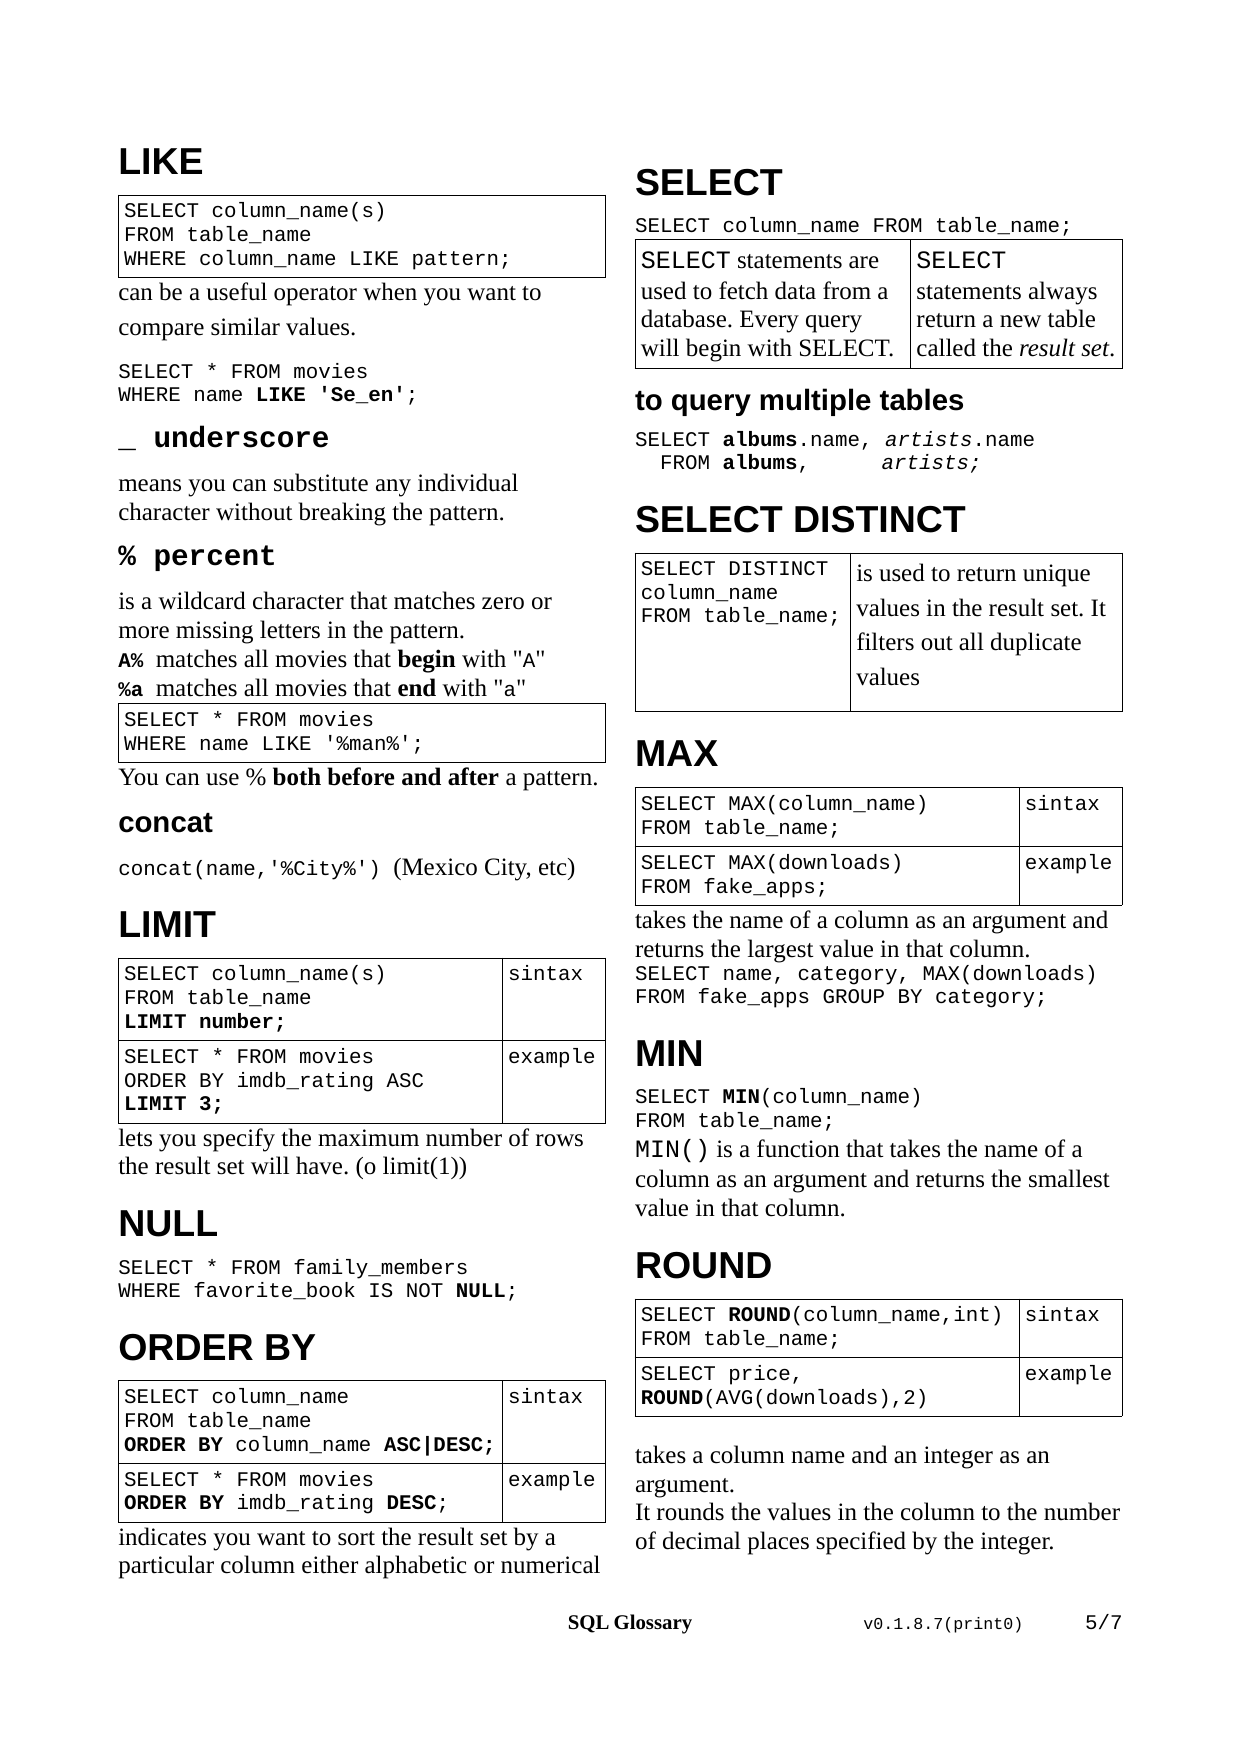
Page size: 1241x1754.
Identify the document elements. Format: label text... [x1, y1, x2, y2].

text takes a column name and an integer as an argument. [635, 1440, 1122, 1497]
text SELECT name, category, MAX(downloads) [635, 963, 1122, 986]
subtitle ORDER BY [118, 1325, 605, 1368]
table_cell SELECT * FROM movies ORDER BY imdb_rating DESC; [119, 1464, 502, 1522]
table_header sintax [1020, 788, 1122, 846]
table_cell SELECT MAX(downloads) FROM fake_apps; [636, 847, 1019, 905]
table_cell example [503, 1041, 605, 1123]
text can be a useful operator when you want to compare similar values. [118, 278, 605, 340]
text SELECT * FROM family_members [118, 1257, 605, 1280]
text SELECT * FROM movies [118, 361, 605, 384]
subtitle LIKE [118, 139, 605, 182]
table_header SELECT MAX(column_name) FROM table_name; [636, 788, 1019, 846]
table_header SELECT DISTINCT column_name FROM table_name; [636, 554, 850, 711]
text WHERE name LIKE 'Se_en'; [118, 384, 605, 408]
table_cell example [1020, 1358, 1122, 1416]
table_header SELECT ROUND(column_name,int) FROM table_name; [636, 1300, 1019, 1357]
subtitle SELECT [635, 160, 1122, 203]
subtitle concat [118, 805, 605, 839]
subtitle MIN [635, 1031, 1122, 1074]
text means you can substitute any individual character without breaking the pattern. [118, 468, 605, 526]
text SELECT albums.name, artists.name [635, 429, 1122, 452]
text A% matches all movies that begin with "A" [118, 644, 605, 673]
text FROM fake_apps GROUP BY category; [635, 986, 1122, 1010]
text SELECT column_name FROM table_name; [635, 215, 1122, 239]
text It rounds the values in the column to the number of decimal places specified by the integer. [635, 1497, 1122, 1555]
table_cell example [503, 1464, 605, 1522]
subtitle SELECT DISTINCT [635, 497, 1122, 540]
text indicates you want to sort the result set by a particular column either alphabetic or numerical [118, 1523, 605, 1579]
table_header is used to return unique values in the result set. It filters out all duplicate values [851, 554, 1122, 711]
text takes the name of a column as an argument and returns the largest value in that column. [635, 906, 1122, 963]
text lets you specify the maximum number of rows the result set will have. (o limit(1)) [118, 1124, 605, 1180]
table_header sintax [503, 1381, 605, 1463]
table_header SELECT statements are used to fetch data from a database. Every query will begin with SELECT. [636, 240, 910, 368]
table_header SELECT column_name(s) FROM table_name WHERE column_name LIKE pattern; [119, 196, 605, 277]
subtitle NULL [118, 1201, 605, 1244]
table_header SELECT column_name(s) FROM table_name LIMIT number; [119, 959, 502, 1040]
table_header sintax [1020, 1300, 1122, 1357]
text MIN() is a function that takes the name of a column as an argument and returns the smallest value in that column. [635, 1134, 1122, 1222]
subtitle MAX [635, 732, 1122, 775]
table_header sintax [503, 959, 605, 1040]
subtitle to query multiple tables [635, 382, 1122, 416]
text SELECT MIN(column_name) [635, 1086, 1122, 1110]
text is a wildcard character that matches zero or more missing letters in the pattern. [118, 586, 605, 644]
table_header SELECT * FROM movies WHERE name LIKE '%man%'; [119, 704, 605, 762]
text You can use % both before and after a pattern. [118, 763, 605, 791]
table_cell example [1020, 847, 1122, 905]
subtitle % percent [118, 541, 605, 574]
subtitle _ underscore [118, 423, 605, 456]
subtitle ROUND [635, 1243, 1122, 1286]
text concat(name,'%City%') (Mexico City, etc) [118, 852, 605, 881]
table_header SELECT statements always return a new table called the result set. [911, 240, 1122, 368]
text FROM albums, artists; [635, 452, 1122, 476]
table_header SELECT column_name FROM table_name ORDER BY column_name ASC|DESC; [119, 1381, 502, 1463]
table_cell SELECT price, ROUND(AVG(downloads),2) [636, 1358, 1019, 1416]
text %a matches all movies that end with "a" [118, 673, 605, 703]
text FROM table_name; [635, 1110, 1122, 1134]
table_cell SELECT * FROM movies ORDER BY imdb_rating ASC LIMIT 3; [119, 1041, 502, 1123]
subtitle LIMIT [118, 902, 605, 945]
text WHERE favorite_book IS NOT NULL; [118, 1280, 605, 1304]
